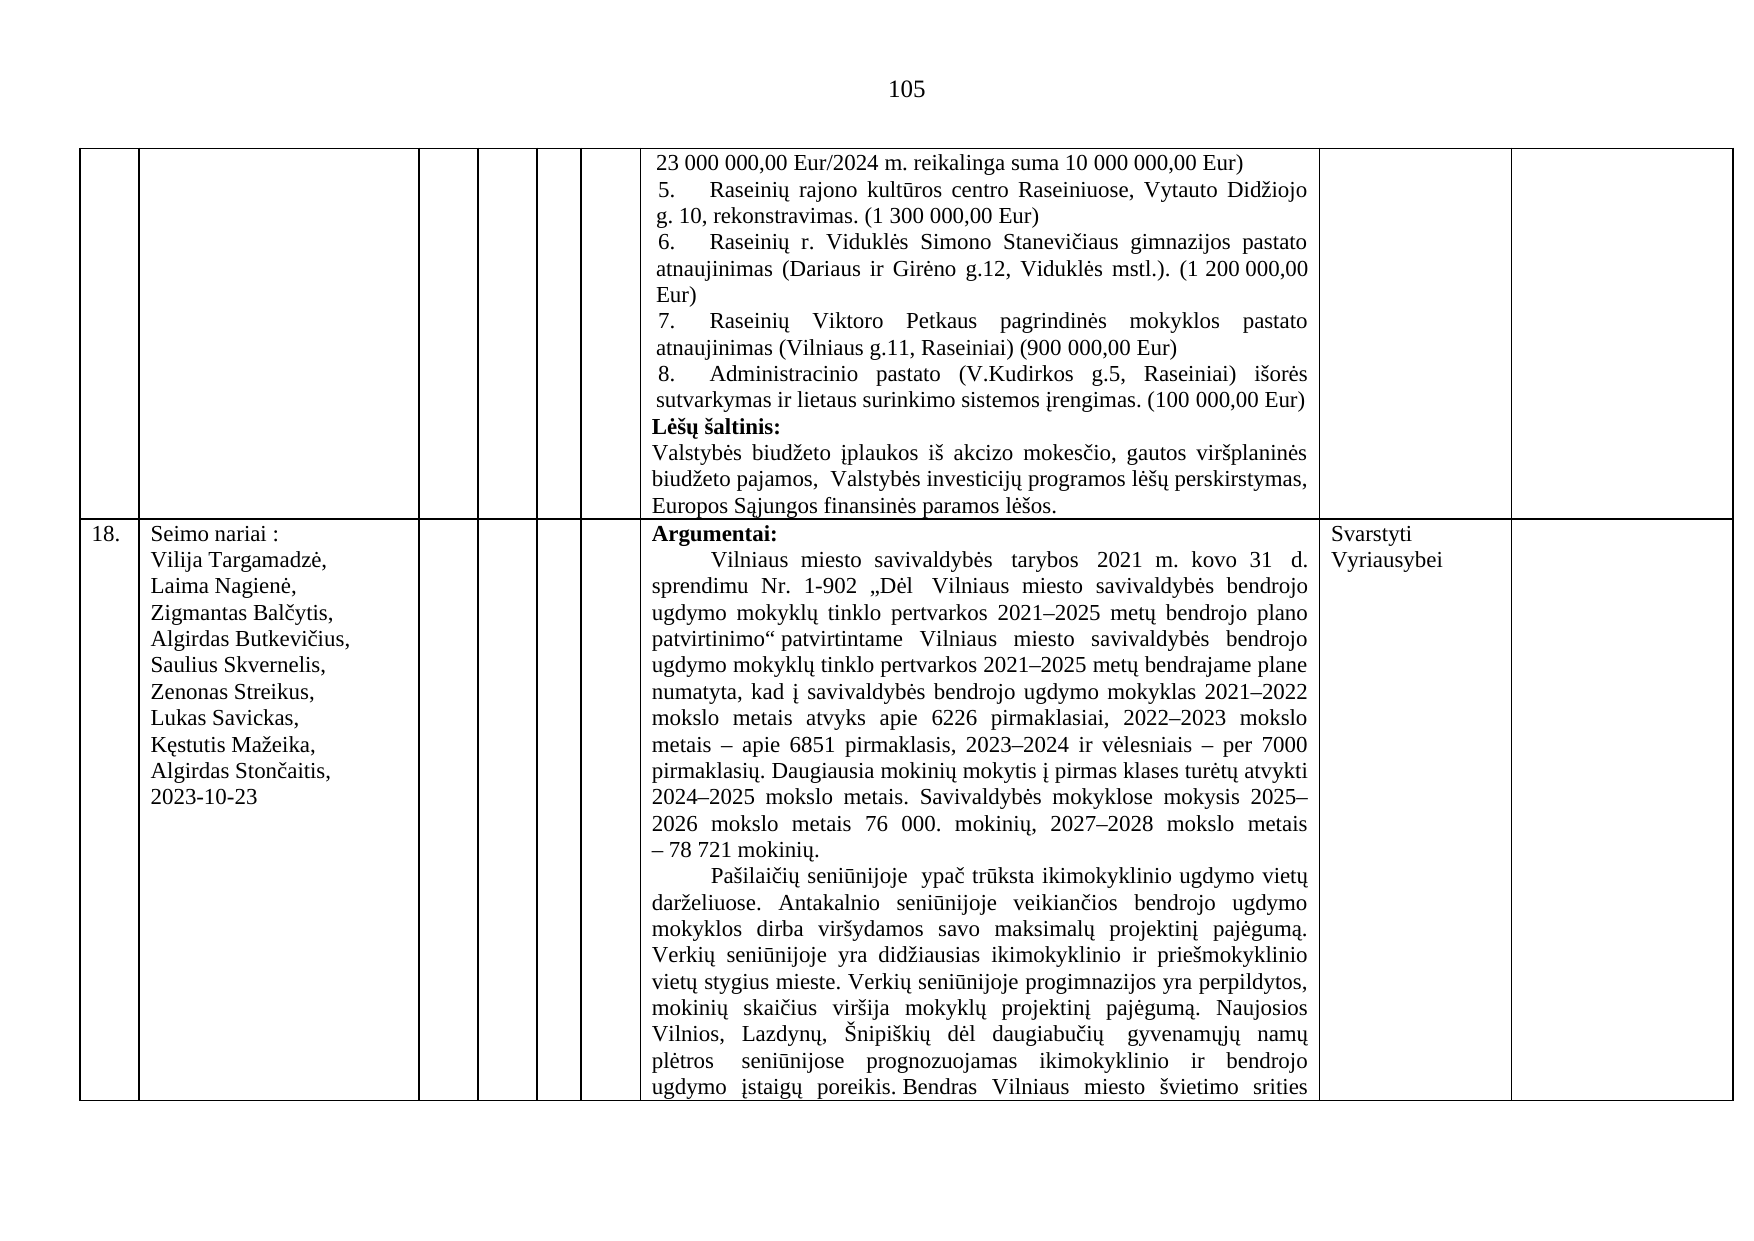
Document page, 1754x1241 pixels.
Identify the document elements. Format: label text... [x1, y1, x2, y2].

table_cell [538, 520, 580, 1099]
table_cell 23 000 000,00 Eur/2024 m. reikalinga suma 10 000 000,00 Eur) 5. Raseinių rajono kultūros centro Raseiniuose, Vytauto Didžiojo g. 10, rekonstravimas. (1 300 000,00 Eur) 6. Raseinių r. Viduklės Simono Stanevičiaus gimnazijos pastato atnaujinimas (Dariaus ir Girėno g.12, Viduklės mstl.). (1 200 000,00 Eur) 7. Raseinių Viktoro Petkaus pagrindinės mokyklos pastato atnaujinimas (Vilniaus g.11, Raseiniai) (900 000,00 Eur) 8. Administracinio pastato (V.Kudirkos g.5, Raseiniai) išorės sutvarkymas ir lietaus surinkimo sistemos įrengimas. (100 000,00 Eur) Lėšų šaltinis: Valstybės biudžeto įplaukos iš akcizo mokesčio, gautos viršplaninės biudžeto pajamos, Valstybės investicijų programos lėšų perskirstymas, Europos Sąjungos finansinės paramos lėšos. [641, 149, 1319, 518]
table_cell Svarstyti Vyriausybei [1320, 520, 1511, 1099]
table_cell Argumentai: Vilniaus miesto savivaldybės tarybos 2021 m. kovo 31 d. sprendimu Nr. 1-902 „Dėl Vilniaus miesto savivaldybės bendrojo ugdymo mokyklų tinklo pertvarkos 2021–2025 metų bendrojo plano patvirtinimo“ patvirtintame Vilniaus miesto savivaldybės bendrojo ugdymo mokyklų tinklo pertvarkos 2021–2025 metų bendrajame plane numatyta, kad į savivaldybės bendrojo ugdymo mokyklas 2021–2022 mokslo metais atvyks apie 6226 pirmaklasiai, 2022–2023 mokslo metais – apie 6851 pirmaklasis, 2023–2024 ir vėlesniais – per 7000 pirmaklasių. Daugiausia mokinių mokytis į pirmas klases turėtų atvykti 2024–2025 mokslo metais. Savivaldybės mokyklose mokysis 2025–2026 mokslo metais 76 000. mokinių, 2027–2028 mokslo metais – 78 721 mokinių. Pašilaičių seniūnijoje ypač trūksta ikimokyklinio ugdymo vietų darželiuose. Antakalnio seniūnijoje veikiančios bendrojo ugdymo mokyklos dirba viršydamos savo maksimalų projektinį pajėgumą. Verkių seniūnijoje yra didžiausias ikimokyklinio ir priešmokyklinio vietų stygius mieste. Verkių seniūnijoje progimnazijos yra perpildytos, mokinių skaičius viršija mokyklų projektinį pajėgumą. Naujosios Vilnios, Lazdynų, Šnipiškių dėl daugiabučių gyvenamųjų namų plėtros seniūnijose prognozuojamas ikimokyklinio ir bendrojo ugdymo įstaigų poreikis. Bendras Vilniaus miesto švietimo srities [641, 520, 1319, 1099]
table_cell [140, 149, 418, 518]
table_cell [81, 149, 138, 518]
table_cell 18. [81, 520, 138, 1099]
table_cell Seimo nariai : Vilija Targamadzė, Laima Nagienė, Zigmantas Balčytis, Algirdas Butkevičius, Saulius Skvernelis, Zenonas Streikus, Lukas Savickas, Kęstutis Mažeika, Algirdas Stončaitis, 2023-10-23 [140, 520, 418, 1099]
table_cell [582, 149, 640, 518]
table_cell [1512, 149, 1732, 518]
table_cell [479, 520, 536, 1099]
table_cell [1512, 520, 1732, 1099]
table_cell [538, 149, 580, 518]
table_cell [582, 520, 640, 1099]
table_cell [479, 149, 536, 518]
table_cell [420, 520, 477, 1099]
table_cell [1320, 149, 1511, 518]
table_cell [420, 149, 477, 518]
